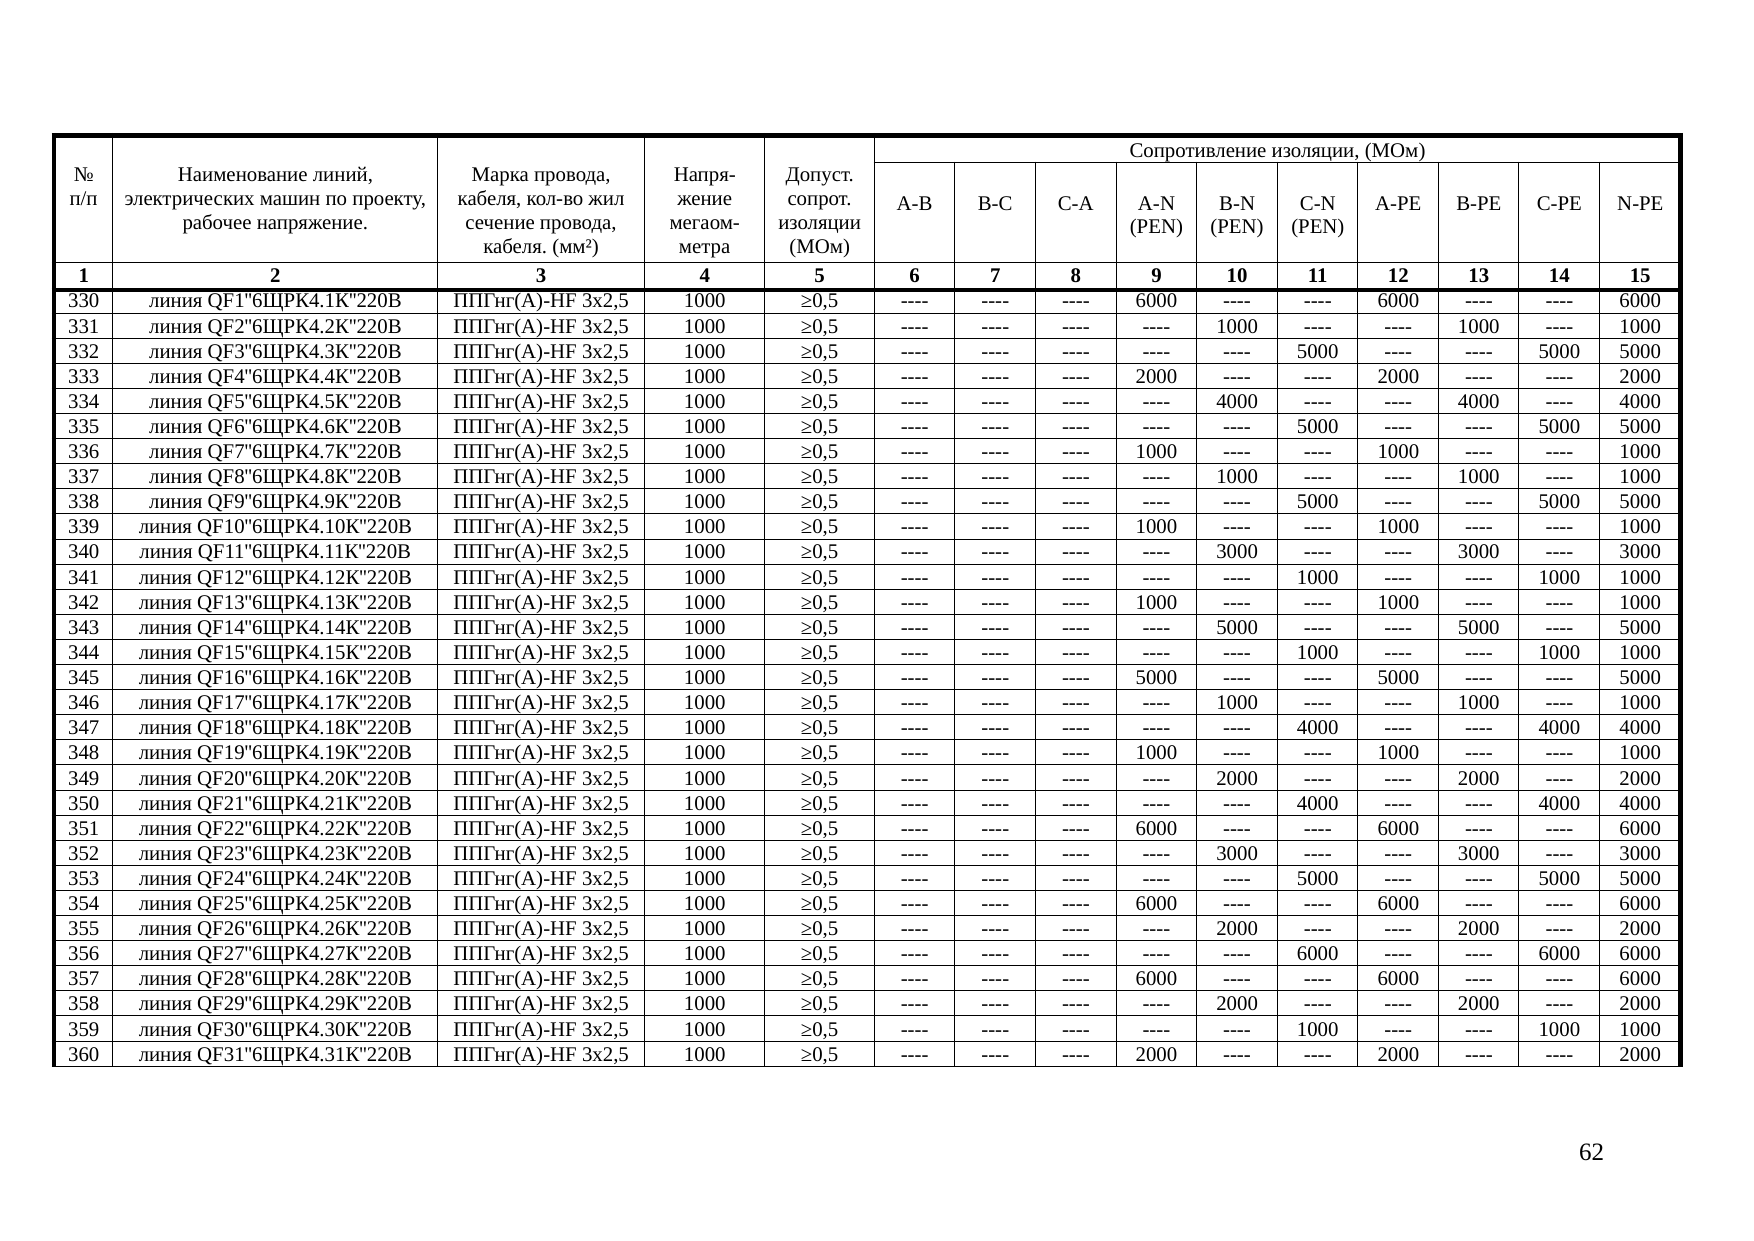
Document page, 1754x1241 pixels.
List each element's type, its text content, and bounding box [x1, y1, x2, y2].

table_cell ---- [875, 489, 954, 513]
table_cell 2000 [1197, 991, 1277, 1015]
table_cell ---- [1117, 414, 1196, 438]
table_cell 15 [1600, 263, 1678, 287]
table_cell ---- [1036, 690, 1116, 714]
table_cell А-РЕ [1358, 163, 1438, 262]
table_cell 1000 [1600, 514, 1678, 538]
table_cell 4000 [1519, 791, 1599, 814]
table_cell 343 [56, 615, 112, 639]
table_cell 5000 [1600, 339, 1678, 363]
table_cell ---- [1197, 339, 1277, 363]
table_cell 2000 [1600, 991, 1678, 1015]
table_cell 1000 [1600, 565, 1678, 589]
table_cell ---- [1439, 791, 1518, 814]
table_cell ---- [1519, 891, 1599, 915]
table_cell 1000 [645, 590, 764, 614]
table_cell ---- [1197, 665, 1277, 689]
table_cell 4000 [1600, 715, 1678, 739]
table_cell линия QF22''6ЩРК4.22К''220В [113, 816, 437, 840]
table_cell 1000 [645, 916, 764, 940]
table_cell ≥0,5 [765, 866, 874, 890]
table_cell ---- [1197, 489, 1277, 513]
table_cell ---- [955, 314, 1035, 338]
table_cell ---- [955, 841, 1035, 865]
table_cell линия QF5''6ЩРК4.5К''220В [113, 389, 437, 413]
table_cell ---- [1278, 540, 1357, 563]
table_cell 5000 [1439, 615, 1518, 639]
table_cell 336 [56, 439, 112, 463]
table_cell ---- [1197, 740, 1277, 764]
table_cell ---- [1036, 765, 1116, 789]
table_cell линия QF8''6ЩРК4.8К''220В [113, 464, 437, 488]
table_cell ---- [955, 439, 1035, 463]
table_cell ---- [875, 866, 954, 890]
table_cell ---- [1358, 991, 1438, 1015]
table_cell ---- [875, 540, 954, 563]
table_cell ---- [1519, 991, 1599, 1015]
table_cell линия QF3''6ЩРК4.3К''220В [113, 339, 437, 363]
table_cell 6000 [1519, 941, 1599, 965]
table_cell ---- [1519, 590, 1599, 614]
table_cell ППГнг(А)-HF 3х2,5 [438, 1016, 644, 1041]
table_cell 6000 [1278, 941, 1357, 965]
table_cell 1000 [645, 841, 764, 865]
table_cell 1000 [645, 314, 764, 338]
table_cell 5000 [1519, 489, 1599, 513]
table_cell ППГнг(А)-HF 3х2,5 [438, 1042, 644, 1066]
table_cell А-В [875, 163, 954, 262]
table_cell 1000 [1197, 464, 1277, 488]
table_cell ---- [955, 590, 1035, 614]
table_header Марка провода, кабеля, кол-во жил сечение провода, кабеля. (мм²) [438, 138, 644, 262]
table_cell ППГнг(А)-HF 3х2,5 [438, 841, 644, 865]
table_cell 1000 [645, 414, 764, 438]
table_cell ---- [1439, 1016, 1518, 1041]
table_cell ≥0,5 [765, 1016, 874, 1041]
table_cell ---- [1439, 891, 1518, 915]
table_cell 5 [765, 263, 874, 287]
table_cell ---- [1197, 941, 1277, 965]
table_cell 1000 [1117, 590, 1196, 614]
table_cell ---- [875, 514, 954, 538]
table_cell 5000 [1519, 339, 1599, 363]
table_cell 2000 [1197, 916, 1277, 940]
table_cell ---- [1197, 715, 1277, 739]
table_cell ---- [875, 740, 954, 764]
table_cell ≥0,5 [765, 565, 874, 589]
table_cell 6000 [1600, 816, 1678, 840]
table_cell ---- [955, 715, 1035, 739]
table_cell 6000 [1600, 292, 1678, 312]
table_cell ППГнг(А)-HF 3х2,5 [438, 565, 644, 589]
table_cell 1000 [645, 866, 764, 890]
table_cell 1000 [645, 816, 764, 840]
table_cell ---- [1278, 916, 1357, 940]
table_cell ---- [1036, 791, 1116, 814]
table_cell 1000 [1519, 565, 1599, 589]
table_cell 330 [56, 292, 112, 312]
table_cell ---- [1036, 715, 1116, 739]
table_cell ---- [1519, 364, 1599, 388]
table_cell ---- [955, 665, 1035, 689]
table_cell 1000 [645, 740, 764, 764]
table_cell ППГнг(А)-HF 3х2,5 [438, 665, 644, 689]
table_cell ---- [955, 791, 1035, 814]
table_cell 1000 [1600, 314, 1678, 338]
table_cell А-N (PEN) [1117, 163, 1196, 262]
table_cell линия QF13''6ЩРК4.13К''220В [113, 590, 437, 614]
table_cell 4000 [1439, 389, 1518, 413]
table_cell ---- [1117, 615, 1196, 639]
table_cell ---- [875, 292, 954, 312]
table_cell ППГнг(А)-HF 3х2,5 [438, 916, 644, 940]
table_cell ---- [955, 866, 1035, 890]
table_cell 12 [1358, 263, 1438, 287]
table_cell ППГнг(А)-HF 3х2,5 [438, 891, 644, 915]
table_cell ---- [1117, 866, 1196, 890]
table_cell ППГнг(А)-HF 3х2,5 [438, 364, 644, 388]
table_cell ---- [1036, 339, 1116, 363]
table_cell 6000 [1600, 941, 1678, 965]
table_cell 6000 [1358, 816, 1438, 840]
table_cell 1 [56, 263, 112, 287]
table_cell ≥0,5 [765, 715, 874, 739]
table_cell 5000 [1117, 665, 1196, 689]
table_cell ---- [1036, 364, 1116, 388]
table_cell ---- [1278, 740, 1357, 764]
table_cell 355 [56, 916, 112, 940]
table_cell линия QF24''6ЩРК4.24К''220В [113, 866, 437, 890]
table_cell 6000 [1600, 891, 1678, 915]
table_cell ---- [1439, 439, 1518, 463]
table_cell 9 [1117, 263, 1196, 287]
table_cell ---- [1278, 464, 1357, 488]
table_cell ---- [1036, 389, 1116, 413]
table_cell ---- [875, 816, 954, 840]
table_cell ---- [875, 1042, 954, 1066]
table_cell ---- [1278, 665, 1357, 689]
table_cell ППГнг(А)-HF 3х2,5 [438, 339, 644, 363]
table_cell ---- [1117, 389, 1196, 413]
table_cell 5000 [1278, 489, 1357, 513]
table_cell линия QF10''6ЩРК4.10К''220В [113, 514, 437, 538]
table_cell 1000 [645, 339, 764, 363]
table_cell 358 [56, 991, 112, 1015]
table_cell ---- [1358, 841, 1438, 865]
table_cell ППГнг(А)-HF 3х2,5 [438, 414, 644, 438]
table_cell 1000 [1600, 740, 1678, 764]
table_cell ППГнг(А)-HF 3х2,5 [438, 765, 644, 789]
table_cell ---- [1358, 765, 1438, 789]
table_cell ---- [955, 292, 1035, 312]
table_header Напря- жение мегаом- метра [645, 138, 764, 262]
table_cell 1000 [645, 765, 764, 789]
table_cell ППГнг(А)-HF 3х2,5 [438, 640, 644, 664]
table_cell ---- [1036, 615, 1116, 639]
table_cell ≥0,5 [765, 740, 874, 764]
table_cell 5000 [1278, 866, 1357, 890]
table_cell ---- [955, 514, 1035, 538]
table_cell 6000 [1358, 966, 1438, 990]
table_cell ---- [1036, 489, 1116, 513]
table_cell 11 [1278, 263, 1357, 287]
table_cell ---- [955, 966, 1035, 990]
table_cell ---- [1358, 339, 1438, 363]
table_cell ---- [1358, 690, 1438, 714]
table_cell ППГнг(А)-HF 3х2,5 [438, 590, 644, 614]
table_cell 5000 [1600, 489, 1678, 513]
table_cell ---- [1278, 292, 1357, 312]
table_cell 338 [56, 489, 112, 513]
table_cell ---- [1197, 816, 1277, 840]
table_cell ---- [1197, 590, 1277, 614]
table_cell 1000 [1439, 464, 1518, 488]
table_cell ---- [1117, 1016, 1196, 1041]
table_cell 1000 [645, 364, 764, 388]
table_cell ---- [955, 364, 1035, 388]
table_cell ---- [1278, 891, 1357, 915]
table_cell линия QF27''6ЩРК4.27К''220В [113, 941, 437, 965]
table_cell ---- [1358, 464, 1438, 488]
table_cell ---- [1278, 966, 1357, 990]
table_cell N-PE [1600, 163, 1678, 262]
table_cell линия QF29''6ЩРК4.29К''220В [113, 991, 437, 1015]
table_cell ---- [1117, 464, 1196, 488]
table_cell линия QF2''6ЩРК4.2К''220В [113, 314, 437, 338]
table_cell ≥0,5 [765, 464, 874, 488]
table_cell 4000 [1600, 389, 1678, 413]
table_cell 1000 [1278, 1016, 1357, 1041]
table_cell 1000 [1197, 690, 1277, 714]
table_cell 331 [56, 314, 112, 338]
table_cell ≥0,5 [765, 816, 874, 840]
table_cell ППГнг(А)-HF 3х2,5 [438, 615, 644, 639]
table_cell ---- [875, 891, 954, 915]
table_cell ---- [1358, 791, 1438, 814]
table_cell 2000 [1197, 765, 1277, 789]
table_cell 350 [56, 791, 112, 814]
table_cell ППГнг(А)-HF 3х2,5 [438, 389, 644, 413]
table_cell ---- [1439, 489, 1518, 513]
table_cell 4000 [1600, 791, 1678, 814]
table_cell ≥0,5 [765, 615, 874, 639]
table_cell ППГнг(А)-HF 3х2,5 [438, 866, 644, 890]
table_cell ---- [1439, 364, 1518, 388]
table_cell ---- [955, 765, 1035, 789]
table_cell ≥0,5 [765, 414, 874, 438]
table_cell ---- [1278, 439, 1357, 463]
table_cell ---- [955, 816, 1035, 840]
table_cell ---- [1036, 916, 1116, 940]
table_cell 1000 [1519, 640, 1599, 664]
table_cell 1000 [645, 615, 764, 639]
table_cell 1000 [645, 715, 764, 739]
table_cell ---- [1036, 841, 1116, 865]
table_cell 1000 [1117, 514, 1196, 538]
table_cell ---- [1117, 489, 1196, 513]
table_cell ---- [1036, 740, 1116, 764]
table_cell 1000 [645, 489, 764, 513]
table_cell ---- [1036, 590, 1116, 614]
table_cell ≥0,5 [765, 665, 874, 689]
table_cell ---- [1197, 414, 1277, 438]
table_cell ---- [1519, 765, 1599, 789]
table_cell ---- [1036, 1016, 1116, 1041]
table_cell ---- [1197, 1042, 1277, 1066]
table_cell ---- [1197, 514, 1277, 538]
table_cell линия QF30''6ЩРК4.30К''220В [113, 1016, 437, 1041]
table_cell линия QF6''6ЩРК4.6К''220В [113, 414, 437, 438]
table_cell 335 [56, 414, 112, 438]
table_cell 1000 [645, 690, 764, 714]
table_cell 2 [113, 263, 437, 287]
table_cell линия QF31''6ЩРК4.31К''220В [113, 1042, 437, 1066]
table_cell 3000 [1439, 841, 1518, 865]
table_cell 344 [56, 640, 112, 664]
table_cell 1000 [1278, 640, 1357, 664]
table_cell 5000 [1600, 665, 1678, 689]
table_cell 5000 [1278, 414, 1357, 438]
table_cell ---- [875, 841, 954, 865]
table_cell ППГнг(А)-HF 3х2,5 [438, 740, 644, 764]
table_cell ---- [1117, 565, 1196, 589]
table_cell линия QF25''6ЩРК4.25К''220В [113, 891, 437, 915]
table_cell ---- [1439, 665, 1518, 689]
table_cell ---- [1358, 866, 1438, 890]
table_cell ---- [955, 339, 1035, 363]
table_cell ---- [1197, 565, 1277, 589]
table_cell 4000 [1197, 389, 1277, 413]
table_cell ≥0,5 [765, 966, 874, 990]
table_cell ---- [875, 414, 954, 438]
table_cell ---- [955, 414, 1035, 438]
table_cell 2000 [1600, 765, 1678, 789]
table_cell ---- [1439, 590, 1518, 614]
table_cell ---- [1036, 891, 1116, 915]
table_cell 5000 [1278, 339, 1357, 363]
table_cell ---- [1519, 966, 1599, 990]
table_cell 1000 [645, 1042, 764, 1066]
table_cell ---- [955, 1042, 1035, 1066]
table_cell 1000 [1600, 640, 1678, 664]
table_cell ---- [1036, 514, 1116, 538]
table_cell ≥0,5 [765, 540, 874, 563]
table_cell ---- [1117, 941, 1196, 965]
table_cell 1000 [645, 540, 764, 563]
table_cell 357 [56, 966, 112, 990]
table_cell ≥0,5 [765, 690, 874, 714]
table_cell ---- [875, 966, 954, 990]
table_cell 1000 [1358, 740, 1438, 764]
table_cell линия QF23''6ЩРК4.23К''220В [113, 841, 437, 865]
table_cell 1000 [645, 514, 764, 538]
table_cell ---- [1519, 540, 1599, 563]
table_cell ---- [1197, 891, 1277, 915]
table_cell ППГнг(А)-HF 3х2,5 [438, 715, 644, 739]
table_cell ---- [1439, 966, 1518, 990]
table_cell 10 [1197, 263, 1277, 287]
table_cell ≥0,5 [765, 916, 874, 940]
table_cell 1000 [645, 991, 764, 1015]
table_cell 2000 [1439, 765, 1518, 789]
table_cell ППГнг(А)-HF 3х2,5 [438, 791, 644, 814]
table_cell ---- [1358, 640, 1438, 664]
table_cell ---- [1358, 414, 1438, 438]
table_cell ---- [1278, 364, 1357, 388]
table_cell ---- [955, 740, 1035, 764]
table_cell ---- [875, 364, 954, 388]
table_cell ---- [1358, 941, 1438, 965]
table_cell 4000 [1519, 715, 1599, 739]
table_cell 1000 [1600, 1016, 1678, 1041]
table_cell ---- [1197, 292, 1277, 312]
table_cell 2000 [1117, 1042, 1196, 1066]
table_cell линия QF18''6ЩРК4.18К''220В [113, 715, 437, 739]
table_cell 6000 [1117, 966, 1196, 990]
table_cell 3000 [1600, 540, 1678, 563]
table_cell ---- [875, 339, 954, 363]
table_cell ---- [1197, 439, 1277, 463]
table_cell ---- [955, 916, 1035, 940]
table_cell линия QF28''6ЩРК4.28К''220В [113, 966, 437, 990]
table_cell ---- [1358, 314, 1438, 338]
table_cell ---- [1278, 314, 1357, 338]
table_cell ---- [875, 314, 954, 338]
table_cell ---- [1036, 565, 1116, 589]
table_cell ---- [875, 439, 954, 463]
table_cell 1000 [645, 966, 764, 990]
table_cell ---- [1519, 292, 1599, 312]
table_cell ---- [1197, 791, 1277, 814]
table_cell линия QF12''6ЩРК4.12К''220В [113, 565, 437, 589]
table_cell 341 [56, 565, 112, 589]
table_cell 352 [56, 841, 112, 865]
table_cell ППГнг(А)-HF 3х2,5 [438, 991, 644, 1015]
table_cell линия QF1''6ЩРК4.1К''220В [113, 292, 437, 312]
table_cell ---- [1519, 1042, 1599, 1066]
table_cell ---- [1358, 1016, 1438, 1041]
table_cell 356 [56, 941, 112, 965]
table_cell 6000 [1600, 966, 1678, 990]
table_cell ---- [1439, 292, 1518, 312]
table_cell 1000 [1117, 740, 1196, 764]
table_cell 5000 [1519, 866, 1599, 890]
table_cell 4 [645, 263, 764, 287]
table_cell ---- [1036, 665, 1116, 689]
table_cell ---- [1358, 615, 1438, 639]
table_cell 1000 [1600, 590, 1678, 614]
table_cell 345 [56, 665, 112, 689]
table_cell 1000 [645, 439, 764, 463]
table_cell 3000 [1197, 841, 1277, 865]
table_cell ---- [875, 389, 954, 413]
table_cell 6000 [1117, 292, 1196, 312]
table_cell ≥0,5 [765, 364, 874, 388]
table_cell 1000 [1358, 439, 1438, 463]
table_cell линия QF16''6ЩРК4.16К''220В [113, 665, 437, 689]
table_cell ---- [955, 389, 1035, 413]
table_header Сопротивление изоляции, (МОм) [875, 138, 1678, 162]
table_cell ---- [1036, 292, 1116, 312]
table_cell ---- [875, 791, 954, 814]
table_cell 3000 [1439, 540, 1518, 563]
table_cell 1000 [1117, 439, 1196, 463]
table_cell 2000 [1439, 916, 1518, 940]
table_cell ---- [1036, 966, 1116, 990]
table_cell ≥0,5 [765, 489, 874, 513]
table_cell 5000 [1600, 615, 1678, 639]
table_cell ---- [1519, 514, 1599, 538]
table_cell ---- [1519, 740, 1599, 764]
table_cell ---- [875, 991, 954, 1015]
table_cell В-С [955, 163, 1035, 262]
table_cell ---- [955, 640, 1035, 664]
table_cell ППГнг(А)-HF 3х2,5 [438, 292, 644, 312]
table_cell ---- [1197, 640, 1277, 664]
table_cell ---- [875, 590, 954, 614]
table_cell 6000 [1117, 816, 1196, 840]
table_cell ППГнг(А)-HF 3х2,5 [438, 314, 644, 338]
table_cell ---- [1036, 439, 1116, 463]
table_cell ---- [1358, 715, 1438, 739]
table_cell 1000 [1358, 590, 1438, 614]
table_cell В-РЕ [1439, 163, 1518, 262]
table_cell 6 [875, 263, 954, 287]
table_header № п/п [56, 138, 112, 262]
table_cell 333 [56, 364, 112, 388]
table_cell ---- [1278, 841, 1357, 865]
table_cell ---- [1036, 816, 1116, 840]
table_cell ---- [1439, 715, 1518, 739]
table_cell ≥0,5 [765, 841, 874, 865]
table_cell 5000 [1600, 414, 1678, 438]
table_cell ---- [875, 464, 954, 488]
table_cell ---- [955, 464, 1035, 488]
table_cell ---- [1278, 389, 1357, 413]
table_cell 339 [56, 514, 112, 538]
table_cell ---- [1278, 615, 1357, 639]
table_cell ---- [1036, 640, 1116, 664]
table_cell линия QF20''6ЩРК4.20К''220В [113, 765, 437, 789]
table_cell ---- [875, 665, 954, 689]
table_cell 1000 [1278, 565, 1357, 589]
table_cell ---- [1278, 816, 1357, 840]
table_cell ППГнг(А)-HF 3х2,5 [438, 941, 644, 965]
table_cell ---- [1117, 540, 1196, 563]
table_cell ≥0,5 [765, 765, 874, 789]
table_cell 2000 [1358, 1042, 1438, 1066]
table_cell ---- [1278, 765, 1357, 789]
table_cell 5000 [1358, 665, 1438, 689]
table_cell 1000 [1519, 1016, 1599, 1041]
table_cell ---- [955, 615, 1035, 639]
table_cell ---- [1036, 941, 1116, 965]
table_cell 14 [1519, 263, 1599, 287]
table_cell ---- [1519, 464, 1599, 488]
table_cell ---- [1358, 540, 1438, 563]
table_cell ≥0,5 [765, 314, 874, 338]
table_cell ---- [1117, 690, 1196, 714]
table_cell ППГнг(А)-HF 3х2,5 [438, 489, 644, 513]
table_cell ---- [1197, 364, 1277, 388]
table_cell ---- [1036, 414, 1116, 438]
table_cell ППГнг(А)-HF 3х2,5 [438, 514, 644, 538]
table_cell ППГнг(А)-HF 3х2,5 [438, 439, 644, 463]
table_cell ---- [1036, 866, 1116, 890]
table_cell 346 [56, 690, 112, 714]
table_cell С-N (PEN) [1278, 163, 1357, 262]
table_cell ---- [1117, 791, 1196, 814]
table_cell 6000 [1358, 292, 1438, 312]
table_cell ---- [875, 690, 954, 714]
table_cell 354 [56, 891, 112, 915]
table_cell ≥0,5 [765, 514, 874, 538]
table_cell ---- [875, 615, 954, 639]
table_cell ---- [1358, 916, 1438, 940]
table_cell ---- [1519, 665, 1599, 689]
table_cell ППГнг(А)-HF 3х2,5 [438, 816, 644, 840]
table_header Наименование линий, электрических машин по проекту, рабочее напряжение. [113, 138, 437, 262]
table_cell ---- [875, 715, 954, 739]
table_cell ---- [1358, 565, 1438, 589]
table_cell 1000 [645, 941, 764, 965]
table_cell ---- [875, 1016, 954, 1041]
table_cell ≥0,5 [765, 389, 874, 413]
table_cell 1000 [645, 665, 764, 689]
table_cell линия QF26''6ЩРК4.26К''220В [113, 916, 437, 940]
table_cell ---- [1439, 565, 1518, 589]
table_cell ---- [1519, 389, 1599, 413]
table_cell 1000 [1439, 314, 1518, 338]
table_cell 1000 [645, 464, 764, 488]
table_cell 1000 [1600, 439, 1678, 463]
table_cell ---- [1197, 1016, 1277, 1041]
table_cell 340 [56, 540, 112, 563]
table_cell В-N (PEN) [1197, 163, 1277, 262]
table_cell 1000 [645, 640, 764, 664]
table_cell ---- [955, 891, 1035, 915]
table_cell ≥0,5 [765, 439, 874, 463]
table_cell ---- [1117, 339, 1196, 363]
table_cell ---- [1117, 916, 1196, 940]
table_cell ---- [1278, 590, 1357, 614]
table_cell 1000 [645, 1016, 764, 1041]
table_header Допуст. сопрот. изоляции (МОм) [765, 138, 874, 262]
table_cell С-А [1036, 163, 1116, 262]
table_cell ---- [1439, 866, 1518, 890]
table_cell ≥0,5 [765, 590, 874, 614]
table_cell ---- [1117, 841, 1196, 865]
table_cell 353 [56, 866, 112, 890]
table_cell ---- [955, 565, 1035, 589]
table_cell ППГнг(А)-HF 3х2,5 [438, 540, 644, 563]
table_cell ≥0,5 [765, 1042, 874, 1066]
table_cell 5000 [1600, 866, 1678, 890]
table_cell ---- [1519, 615, 1599, 639]
table_cell ---- [1197, 966, 1277, 990]
table_cell 13 [1439, 263, 1518, 287]
table_cell 4000 [1278, 715, 1357, 739]
table_cell ---- [955, 941, 1035, 965]
table_cell 6000 [1117, 891, 1196, 915]
table_cell ---- [1439, 1042, 1518, 1066]
table_cell линия QF17''6ЩРК4.17К''220В [113, 690, 437, 714]
table_cell ---- [1519, 439, 1599, 463]
table_cell ---- [1439, 816, 1518, 840]
table_cell линия QF21''6ЩРК4.21К''220В [113, 791, 437, 814]
table_cell ---- [955, 1016, 1035, 1041]
table_cell 7 [955, 263, 1035, 287]
table_cell 2000 [1600, 916, 1678, 940]
table_cell 349 [56, 765, 112, 789]
table_cell ---- [1439, 640, 1518, 664]
table_cell 332 [56, 339, 112, 363]
table_cell ---- [1519, 841, 1599, 865]
table_cell ---- [1439, 339, 1518, 363]
table_cell ---- [1036, 540, 1116, 563]
table_cell линия QF9''6ЩРК4.9К''220В [113, 489, 437, 513]
table_cell 3000 [1197, 540, 1277, 563]
table_cell 2000 [1358, 364, 1438, 388]
table_cell ---- [1278, 514, 1357, 538]
table_cell ---- [1036, 314, 1116, 338]
table_cell 347 [56, 715, 112, 739]
table_cell 8 [1036, 263, 1116, 287]
table_cell 342 [56, 590, 112, 614]
table_cell 6000 [1358, 891, 1438, 915]
table_cell 4000 [1278, 791, 1357, 814]
table_cell 359 [56, 1016, 112, 1041]
table_cell ---- [1519, 816, 1599, 840]
table_cell ППГнг(А)-HF 3х2,5 [438, 464, 644, 488]
table_cell ---- [1117, 640, 1196, 664]
table_cell 1000 [1600, 464, 1678, 488]
table_cell 5000 [1519, 414, 1599, 438]
table_cell ---- [955, 991, 1035, 1015]
table_cell ---- [875, 941, 954, 965]
table_cell 1000 [645, 565, 764, 589]
table_cell линия QF14''6ЩРК4.14К''220В [113, 615, 437, 639]
table_cell ≥0,5 [765, 791, 874, 814]
table_cell 334 [56, 389, 112, 413]
table_cell С-РЕ [1519, 163, 1599, 262]
table_cell ---- [1278, 690, 1357, 714]
table_cell ---- [875, 916, 954, 940]
table_cell ---- [1036, 991, 1116, 1015]
table_cell ≥0,5 [765, 640, 874, 664]
table_cell ≥0,5 [765, 941, 874, 965]
table_cell линия QF4''6ЩРК4.4К''220В [113, 364, 437, 388]
table_cell ---- [1439, 740, 1518, 764]
table_cell ---- [1117, 765, 1196, 789]
table_cell ---- [1519, 690, 1599, 714]
table_cell линия QF19''6ЩРК4.19К''220В [113, 740, 437, 764]
table_cell 1000 [1439, 690, 1518, 714]
table_cell ---- [1519, 916, 1599, 940]
table_cell ---- [955, 540, 1035, 563]
table_cell ---- [1439, 414, 1518, 438]
table_cell ---- [1036, 1042, 1116, 1066]
table_cell 3 [438, 263, 644, 287]
table_cell ---- [1117, 991, 1196, 1015]
table_cell 1000 [645, 292, 764, 312]
table_cell линия QF11''6ЩРК4.11К''220В [113, 540, 437, 563]
table_cell 2000 [1117, 364, 1196, 388]
table_cell 5000 [1197, 615, 1277, 639]
table_cell ---- [1439, 514, 1518, 538]
table_cell 1000 [1358, 514, 1438, 538]
table_cell 1000 [645, 389, 764, 413]
table_cell ---- [1358, 389, 1438, 413]
table_cell 2000 [1600, 364, 1678, 388]
table_cell ≥0,5 [765, 292, 874, 312]
table_cell ---- [1358, 489, 1438, 513]
table_cell ---- [1197, 866, 1277, 890]
table_cell ---- [955, 489, 1035, 513]
table_cell ---- [1117, 715, 1196, 739]
table_cell 360 [56, 1042, 112, 1066]
table_cell 337 [56, 464, 112, 488]
table_cell линия QF15''6ЩРК4.15К''220В [113, 640, 437, 664]
table_cell 348 [56, 740, 112, 764]
table_cell ≥0,5 [765, 891, 874, 915]
table_cell линия QF7''6ЩРК4.7К''220В [113, 439, 437, 463]
table_cell ---- [955, 690, 1035, 714]
table_cell 1000 [645, 891, 764, 915]
table_cell 351 [56, 816, 112, 840]
table_cell 3000 [1600, 841, 1678, 865]
table_cell ≥0,5 [765, 339, 874, 363]
table_cell 1000 [1197, 314, 1277, 338]
table_cell ---- [875, 765, 954, 789]
table_cell 1000 [1600, 690, 1678, 714]
table_cell 2000 [1439, 991, 1518, 1015]
table_cell ---- [1278, 991, 1357, 1015]
table_cell ---- [875, 640, 954, 664]
table_cell 2000 [1600, 1042, 1678, 1066]
table_cell ---- [1439, 941, 1518, 965]
table_cell ---- [1278, 1042, 1357, 1066]
table_cell 1000 [645, 791, 764, 814]
table_cell ≥0,5 [765, 991, 874, 1015]
table_cell ---- [875, 565, 954, 589]
table_cell ---- [1036, 464, 1116, 488]
table_cell ППГнг(А)-HF 3х2,5 [438, 966, 644, 990]
table_cell ППГнг(А)-HF 3х2,5 [438, 690, 644, 714]
table_cell ---- [1519, 314, 1599, 338]
table_cell ---- [1117, 314, 1196, 338]
